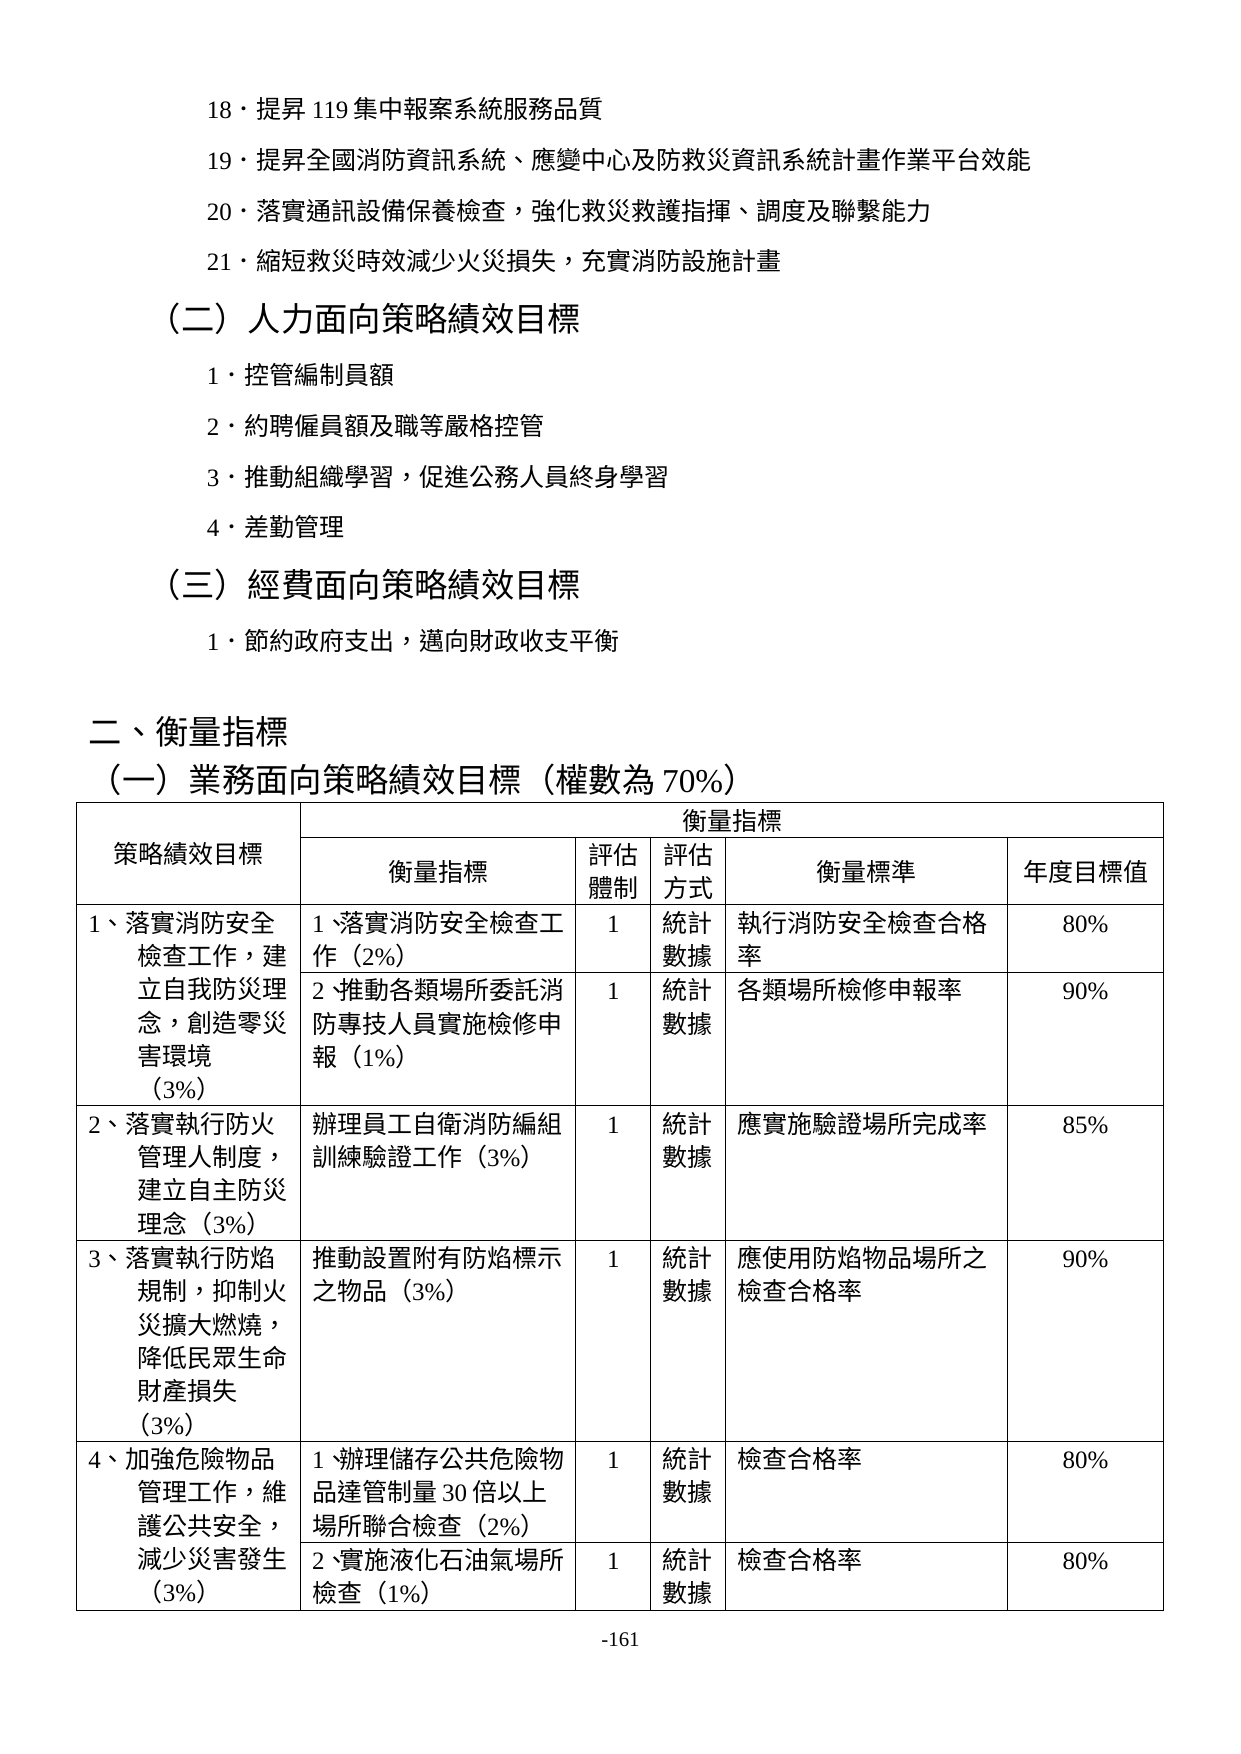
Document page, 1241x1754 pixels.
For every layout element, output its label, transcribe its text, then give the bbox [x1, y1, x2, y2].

table_cell 衡量指標 [301, 838, 575, 904]
table_cell 1、落實消防安全檢查工作（2%） [301, 905, 575, 972]
table_cell 1 [576, 1241, 650, 1441]
table_cell 90% [1008, 1241, 1163, 1441]
list 縮短救災時效減少火災損失，充實消防設施計畫 [207, 242, 1152, 278]
table_cell 1 [576, 1442, 650, 1542]
list 提昇全國消防資訊系統、應變中心及防救災資訊系統計畫作業平台效能 [207, 140, 1152, 176]
table_cell 統計數據 [651, 905, 725, 972]
table_cell 85% [1008, 1106, 1163, 1240]
table_cell 統計數據 [651, 1543, 725, 1609]
list 約聘僱員額及職等嚴格控管 [207, 406, 1152, 442]
table_cell 1 [576, 1543, 650, 1609]
text （一）業務面向策略績效目標（權數為70%） [88, 754, 1152, 802]
table_cell 加強危險物品管理工作，維護公共安全，減少災害發生（3%） [77, 1442, 300, 1609]
table_cell 90% [1008, 973, 1163, 1105]
table_cell 統計數據 [651, 973, 725, 1105]
table_cell 年度目標值 [1008, 838, 1163, 904]
list 推動組織學習，促進公務人員終身學習 [207, 457, 1152, 493]
table_cell 80% [1008, 1442, 1163, 1542]
table_cell 統計數據 [651, 1442, 725, 1542]
text （三）經費面向策略績效目標 [148, 559, 1152, 607]
table_header 衡量指標 [301, 803, 1163, 837]
list 節約政府支出，邁向財政收支平衡 [207, 622, 1152, 658]
list 提昇119集中報案系統服務品質 [207, 89, 1152, 126]
table_cell 推動設置附有防焰標示之物品（3%） [301, 1241, 575, 1441]
table_cell 統計數據 [651, 1241, 725, 1441]
table_cell 2、推動各類場所委託消防專技人員實施檢修申報（1%） [301, 973, 575, 1105]
table_cell 應使用防焰物品場所之檢查合格率 [726, 1241, 1007, 1441]
table_cell 2、實施液化石油氣場所檢查（1%） [301, 1543, 575, 1609]
table_cell 落實執行防焰規制，抑制火災擴大燃燒，降低民眾生命財產損失 （3%） [77, 1241, 300, 1441]
table_cell 統計數據 [651, 1106, 725, 1240]
list 落實通訊設備保養檢查，強化救災救護指揮、調度及聯繫能力 [207, 191, 1152, 227]
table_cell 檢查合格率 [726, 1442, 1007, 1542]
table_cell 評估方式 [651, 838, 725, 904]
table_cell 辦理員工自衛消防編組訓練驗證工作（3%） [301, 1106, 575, 1240]
table_cell 1、辦理儲存公共危險物品達管制量30倍以上場所聯合檢查（2%） [301, 1442, 575, 1542]
table_cell 1 [576, 905, 650, 972]
table_cell 落實消防安全檢查工作，建立自我防災理念，創造零災害環境（3%） [77, 905, 300, 1105]
table_cell 檢查合格率 [726, 1543, 1007, 1609]
table_header 策略績效目標 [77, 803, 300, 904]
table_cell 80% [1008, 1543, 1163, 1609]
list 控管編制員額 [207, 355, 1152, 392]
table_cell 衡量標準 [726, 838, 1007, 904]
text 二、衡量指標 [88, 706, 1152, 754]
text （二）人力面向策略績效目標 [148, 293, 1152, 341]
table_cell 1 [576, 1106, 650, 1240]
table_cell 80% [1008, 905, 1163, 972]
table_cell 1 [576, 973, 650, 1105]
table_cell 評估體制 [576, 838, 650, 904]
table_cell 各類場所檢修申報率 [726, 973, 1007, 1105]
list 差勤管理 [207, 508, 1152, 544]
table_cell 落實執行防火管理人制度，建立自主防災理念（3%） [77, 1106, 300, 1240]
table_cell 應實施驗證場所完成率 [726, 1106, 1007, 1240]
table_cell 執行消防安全檢查合格率 [726, 905, 1007, 972]
